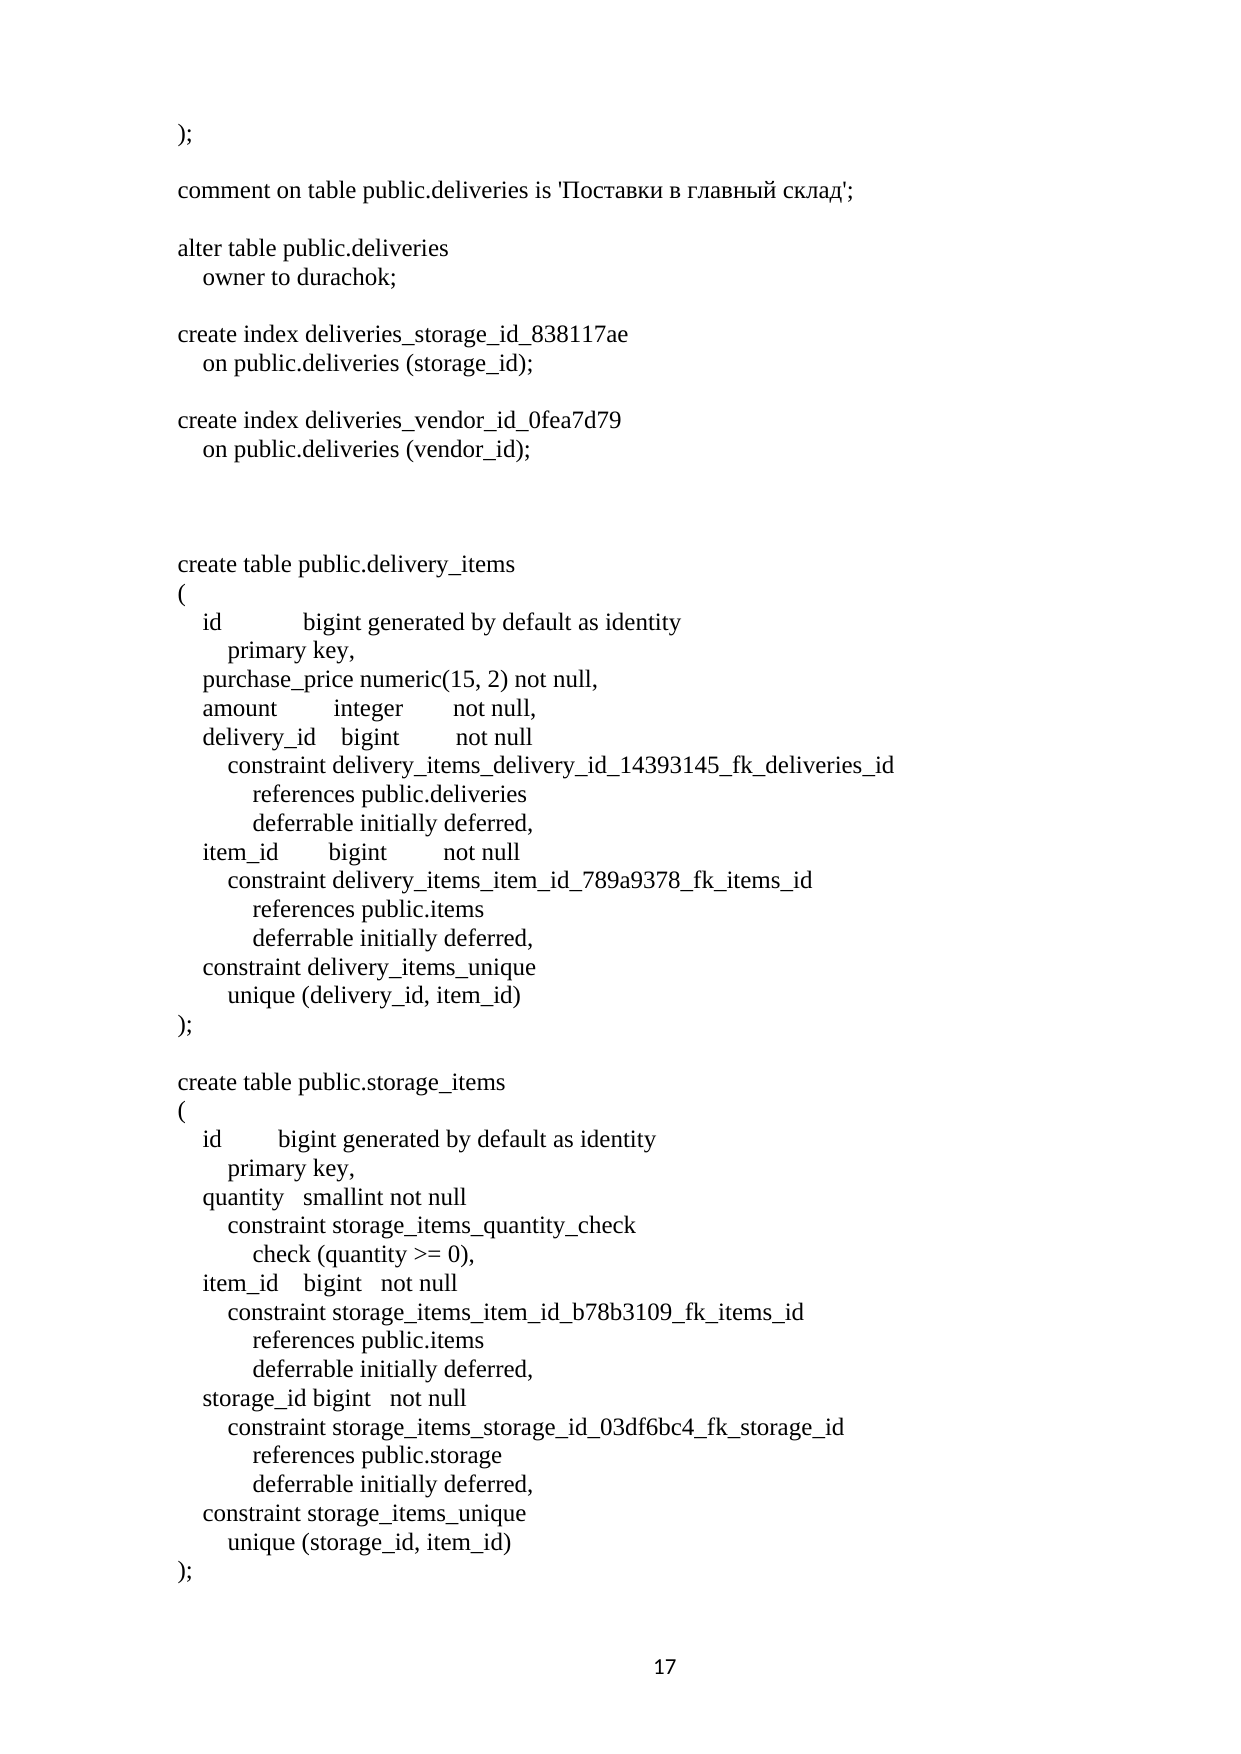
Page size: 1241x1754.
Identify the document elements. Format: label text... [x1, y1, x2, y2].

text owner to durachok; [177, 262, 1152, 291]
text create index deliveries_storage_id_838117ae [177, 319, 1152, 348]
text item_id bigint not null [177, 1268, 1152, 1297]
text amount integer not null, [177, 693, 1152, 722]
text item_id bigint not null [177, 837, 1152, 866]
text deferrable initially deferred, [177, 1469, 1152, 1498]
text primary key, [177, 1153, 1152, 1182]
text ); [177, 118, 1152, 147]
text constraint storage_items_storage_id_03df6bc4_fk_storage_id [177, 1412, 1152, 1441]
text ); [177, 1009, 1152, 1038]
text id bigint generated by default as identity [177, 607, 1152, 636]
text references public.items [177, 1326, 1152, 1354]
text create index deliveries_vendor_id_0fea7d79 [177, 406, 1152, 434]
text storage_id bigint not null [177, 1383, 1152, 1412]
text ); [177, 1556, 1152, 1584]
text ( [177, 1096, 1152, 1124]
text deferrable initially deferred, [177, 923, 1152, 952]
text comment on table public.deliveries is 'Поставки в главный склад'; [177, 176, 1152, 204]
text create table public.storage_items [177, 1067, 1152, 1096]
text ( [177, 578, 1152, 607]
text references public.items [177, 894, 1152, 923]
text id bigint generated by default as identity [177, 1124, 1152, 1153]
text check (quantity >= 0), [177, 1239, 1152, 1268]
text references public.storage [177, 1441, 1152, 1469]
text constraint storage_items_quantity_check [177, 1211, 1152, 1239]
text primary key, [177, 636, 1152, 664]
text constraint delivery_items_unique [177, 952, 1152, 981]
text delivery_id bigint not null [177, 722, 1152, 751]
text deferrable initially deferred, [177, 1354, 1152, 1383]
text unique (delivery_id, item_id) [177, 981, 1152, 1009]
text alter table public.deliveries [177, 233, 1152, 262]
text references public.deliveries [177, 779, 1152, 808]
text constraint storage_items_item_id_b78b3109_fk_items_id [177, 1297, 1152, 1326]
text quantity smallint not null [177, 1182, 1152, 1211]
text purchase_price numeric(15, 2) not null, [177, 664, 1152, 693]
text constraint delivery_items_item_id_789a9378_fk_items_id [177, 866, 1152, 894]
text deferrable initially deferred, [177, 808, 1152, 837]
text on public.deliveries (storage_id); [177, 348, 1152, 377]
text on public.deliveries (vendor_id); [177, 434, 1152, 463]
text constraint delivery_items_delivery_id_14393145_fk_deliveries_id [177, 751, 1152, 779]
text unique (storage_id, item_id) [177, 1527, 1152, 1556]
text create table public.delivery_items [177, 549, 1152, 578]
text constraint storage_items_unique [177, 1498, 1152, 1527]
